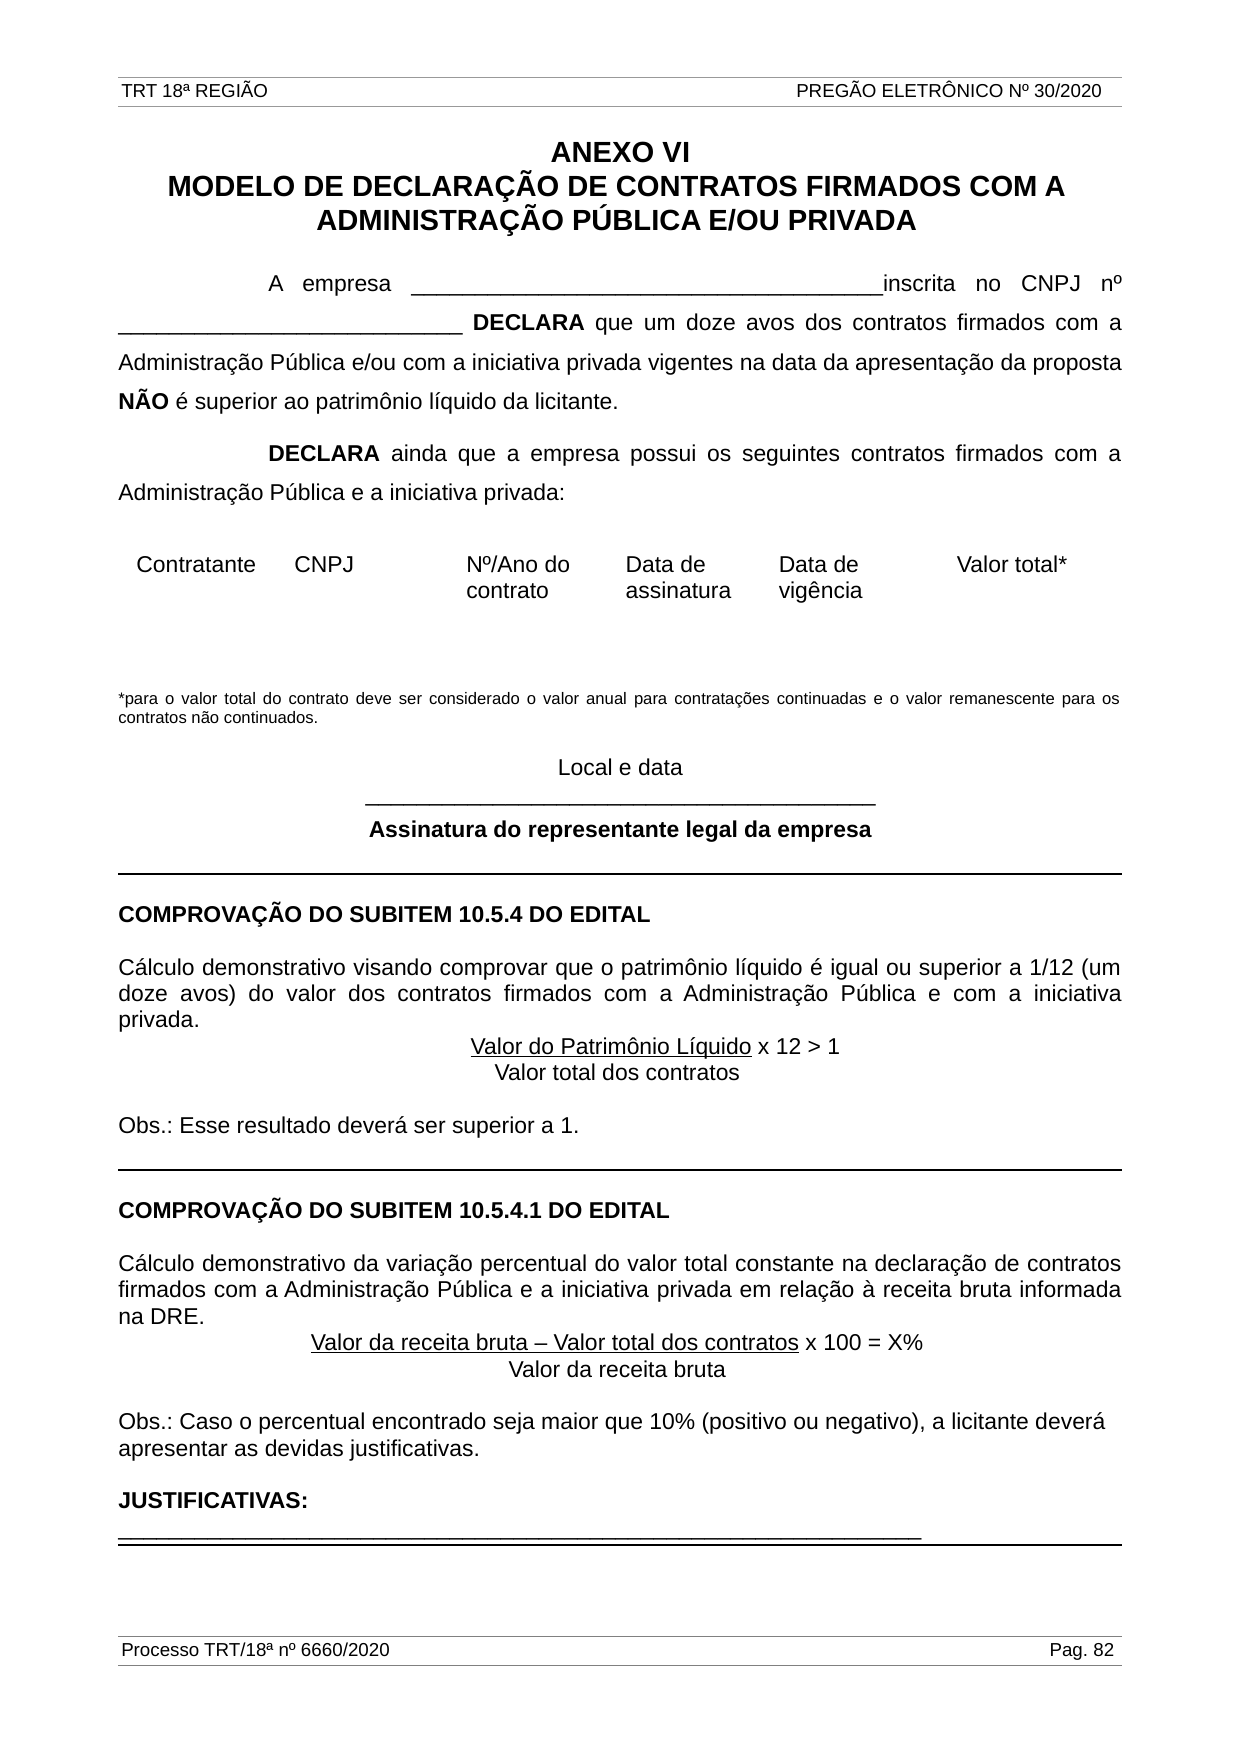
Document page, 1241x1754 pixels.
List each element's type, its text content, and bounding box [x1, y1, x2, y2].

text Obs.: Caso o percentual encontrado seja maior que 10% (positivo ou negativo), a licitante deverá apresentar as devidas justificativas. [118, 1408, 1122, 1461]
table_header Contratante [125, 551, 283, 603]
text Cálculo demonstrativo visando comprovar que o patrimônio líquido é igual ou superior a 1/12 (um doze avos) do valor dos contratos firmados com a Administração Pública e com a iniciativa privada. [118, 954, 1122, 1033]
table_cell [945, 661, 1122, 689]
table_cell [945, 632, 1122, 661]
text ________________________________________ [118, 780, 1122, 806]
text ANEXO VI [118, 136, 1122, 169]
table_header Data de assinatura [614, 551, 767, 603]
text _______________________________________________________________ [118, 1514, 1122, 1544]
table_cell [455, 661, 614, 689]
table_header Valor total* [945, 551, 1122, 603]
table_cell [614, 604, 767, 632]
table_cell [125, 661, 283, 689]
text ADMINISTRAÇÃO PÚBLICA E/OU PRIVADA [118, 203, 1122, 236]
text Valor total dos contratos [118, 1059, 1122, 1086]
table_header Nº/Ano do contrato [455, 551, 614, 603]
text Cálculo demonstrativo da variação percentual do valor total constante na declaração de contratos firmados com a Administração Pública e a iniciativa privada em relação à receita bruta informada na DRE. [118, 1250, 1122, 1329]
table_cell [283, 604, 455, 632]
text Local e data [118, 754, 1122, 780]
table_cell [767, 661, 945, 689]
table_cell [283, 661, 455, 689]
table_cell [125, 632, 283, 661]
table_cell [283, 632, 455, 661]
table_header Data de vigência [767, 551, 945, 603]
table_cell [614, 661, 767, 689]
text Valor do Patrimônio Líquido x 12 > 1 [118, 1033, 1122, 1059]
text MODELO DE DECLARAÇÃO DE CONTRATOS FIRMADOS COM A [118, 169, 1122, 203]
table_cell [125, 604, 283, 632]
text COMPROVAÇÃO DO SUBITEM 10.5.4 DO EDITAL [118, 901, 1122, 927]
table_cell [614, 632, 767, 661]
text COMPROVAÇÃO DO SUBITEM 10.5.4.1 DO EDITAL [118, 1197, 1122, 1224]
text A empresa _____________________________________inscrita no CNPJ nº ___________________________ DECLARA que um doze avos dos contratos firmados com a Administração Pública e/ou com a iniciativa privada vigentes na data da apresentação da proposta NÃO é superior ao patrimônio líquido da licitante. [118, 270, 1122, 414]
text Valor da receita bruta – Valor total dos contratos x 100 = X% [118, 1329, 1122, 1356]
table_cell [767, 632, 945, 661]
table_header CNPJ [283, 551, 455, 603]
text Assinatura do representante legal da empresa [118, 806, 1122, 842]
table_cell [945, 604, 1122, 632]
text Obs.: Esse resultado deverá ser superior a 1. [118, 1112, 1122, 1138]
table_cell [767, 604, 945, 632]
table_cell [455, 632, 614, 661]
text *para o valor total do contrato deve ser considerado o valor anual para contratações continuadas e o valor remanescente para os contratos não continuados. [118, 689, 1122, 727]
text Valor da receita bruta [118, 1356, 1122, 1382]
text JUSTIFICATIVAS: [118, 1487, 1122, 1514]
text DECLARA ainda que a empresa possui os seguintes contratos firmados com a Administração Pública e a iniciativa privada: [118, 439, 1122, 505]
table_cell [455, 604, 614, 632]
